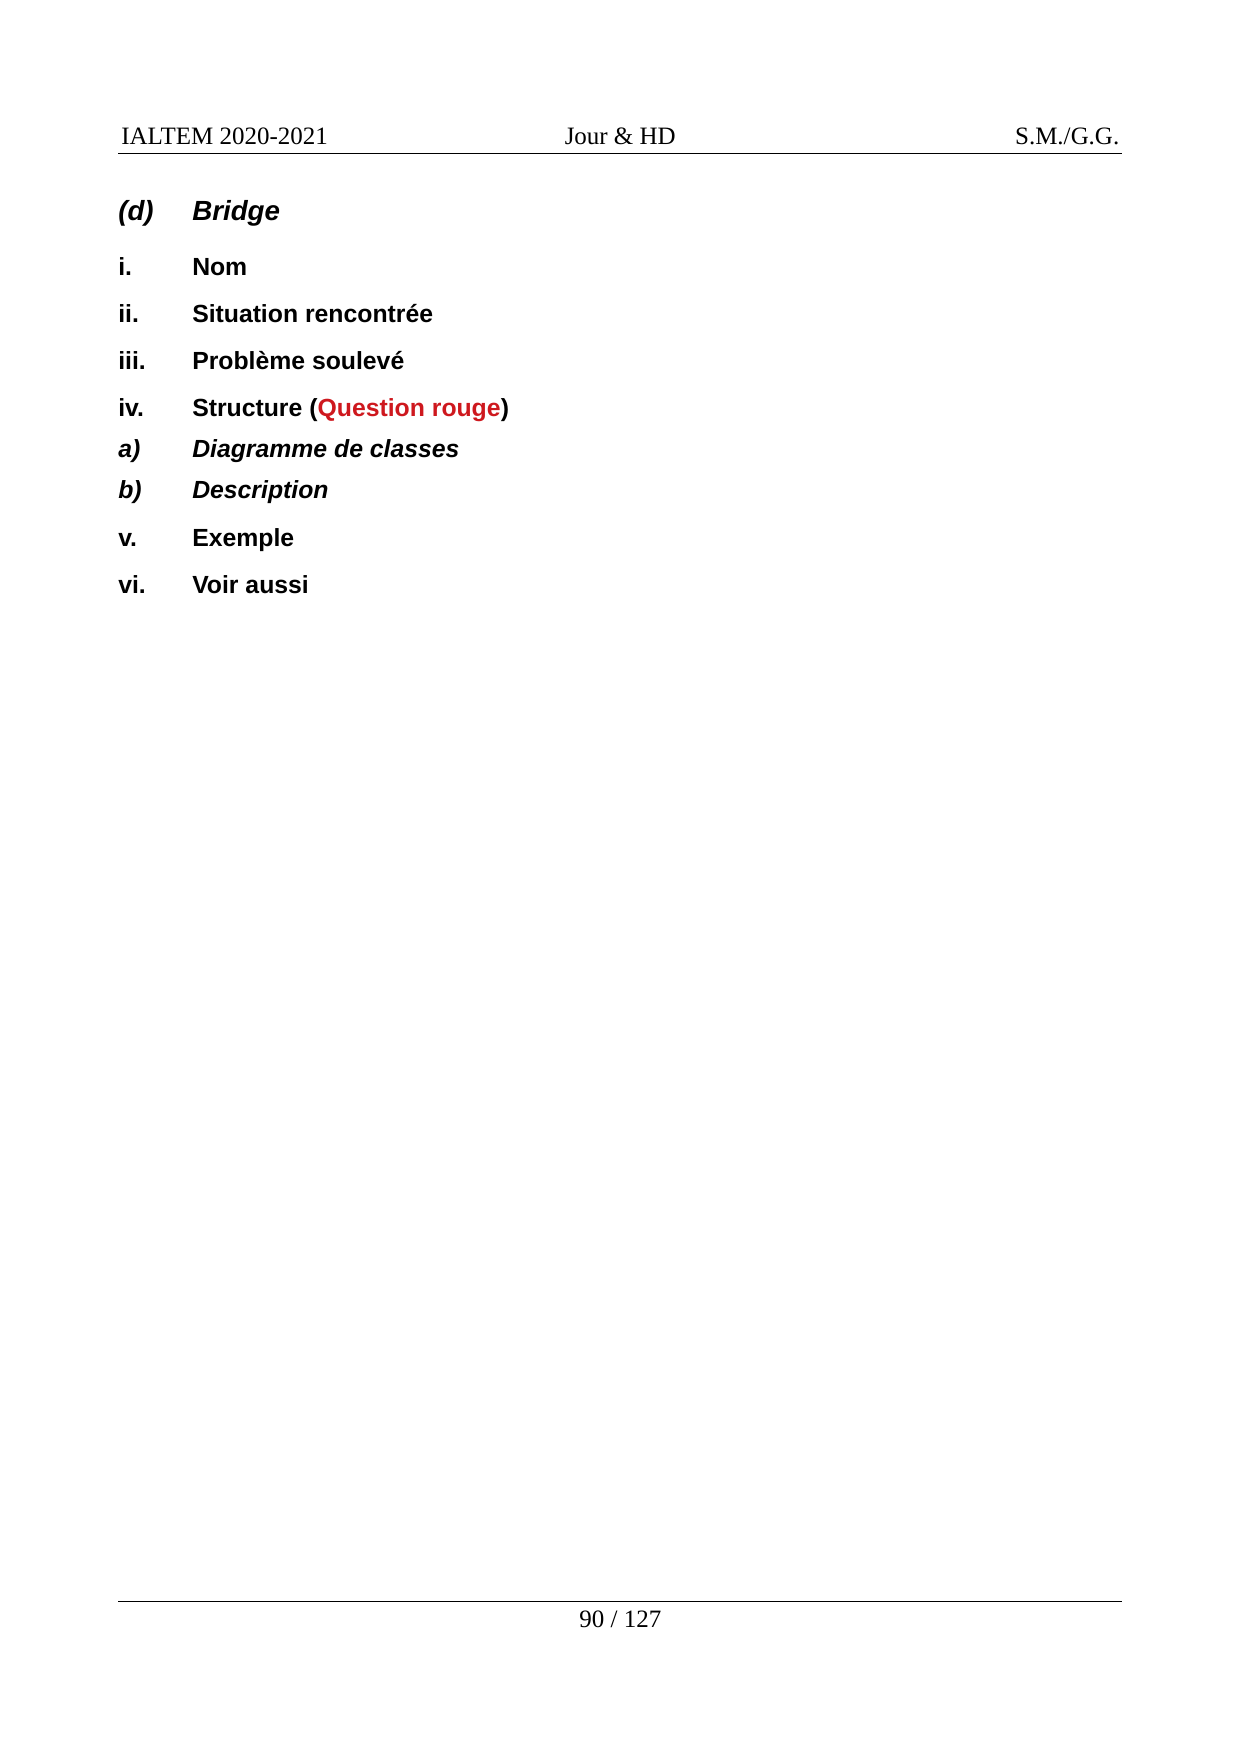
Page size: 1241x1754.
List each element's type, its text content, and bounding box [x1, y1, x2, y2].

subtitle Problème soulevé [118, 346, 1122, 375]
subtitle Structure (Question rouge) [118, 393, 1122, 422]
subtitle Description [118, 476, 1122, 504]
subtitle Exemple [118, 523, 1122, 551]
subtitle Bridge [118, 195, 1122, 227]
subtitle Voir aussi [118, 570, 1122, 599]
subtitle Nom [118, 252, 1122, 280]
subtitle Diagramme de classes [118, 434, 1122, 463]
subtitle Situation rencontrée [118, 299, 1122, 327]
